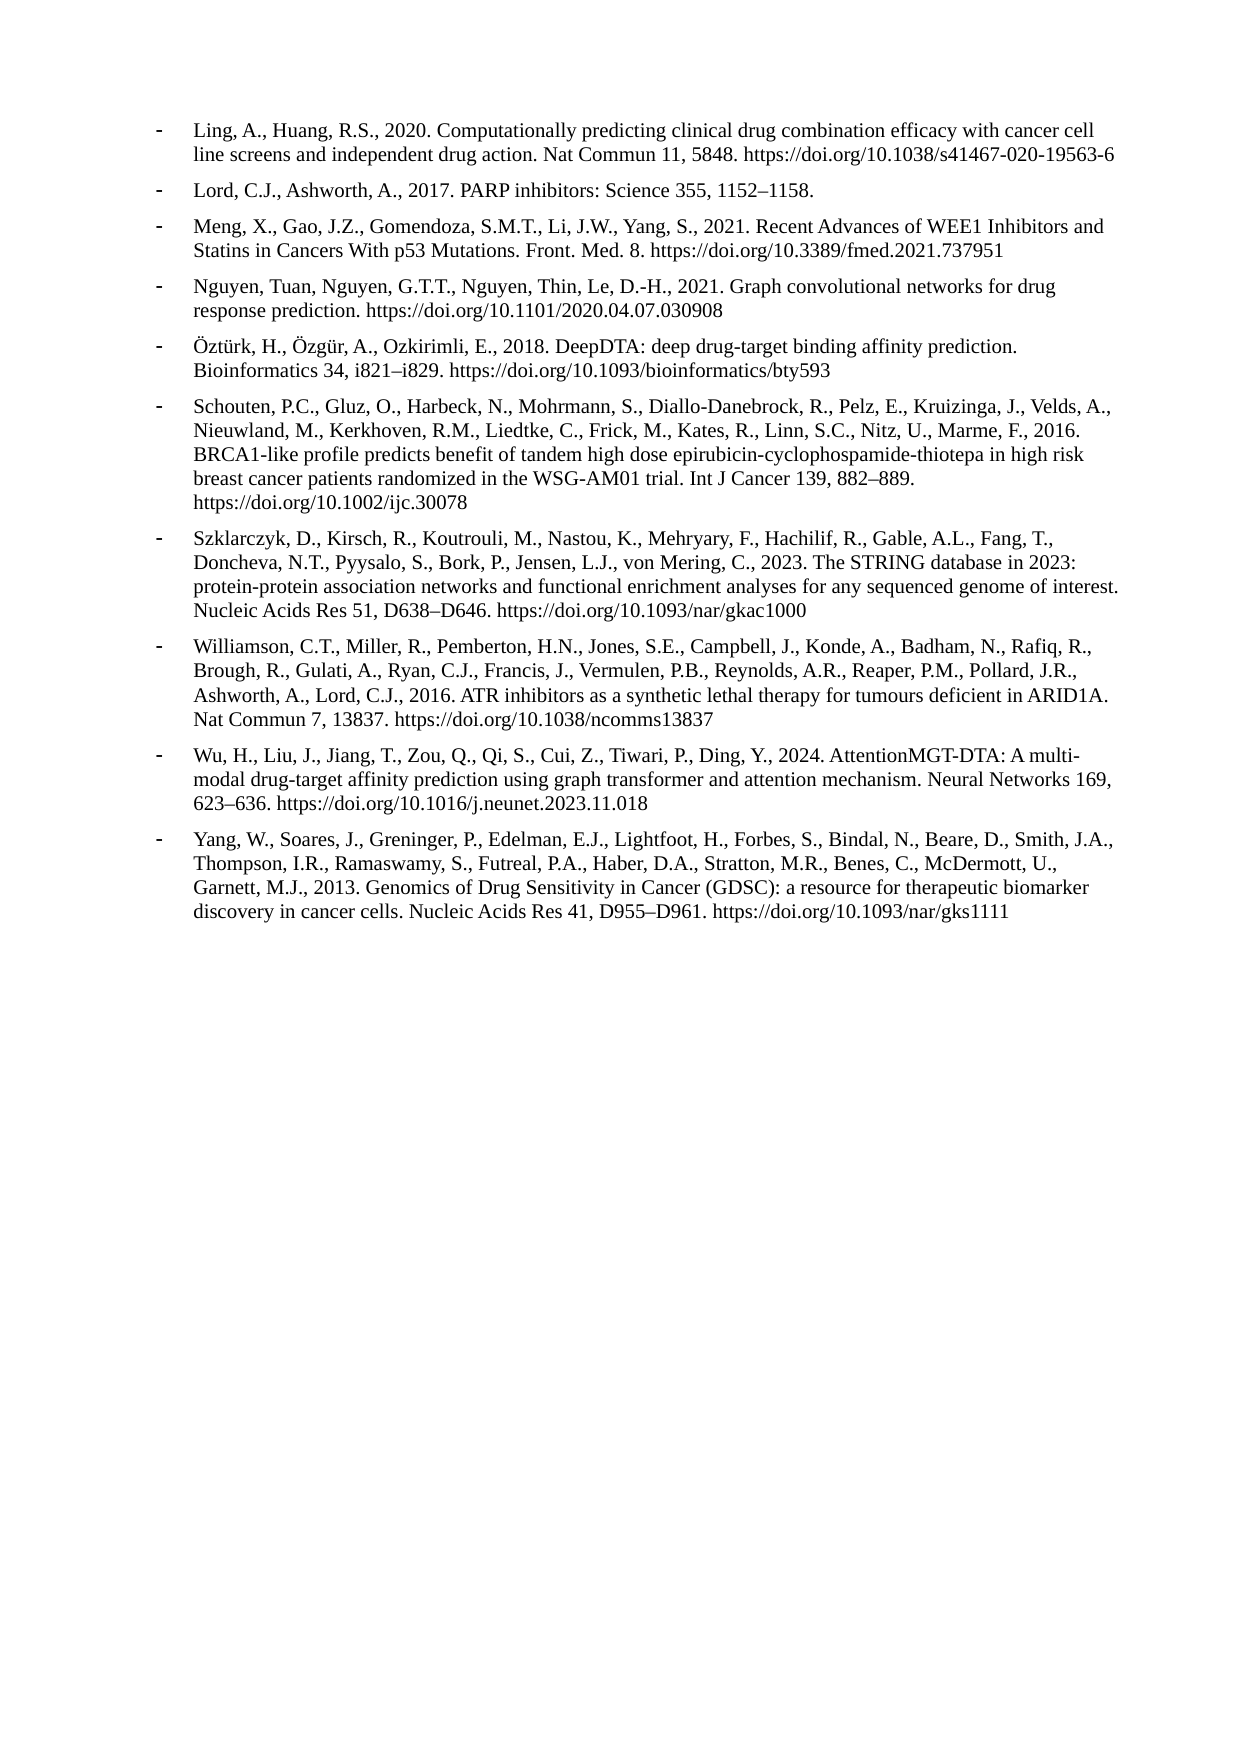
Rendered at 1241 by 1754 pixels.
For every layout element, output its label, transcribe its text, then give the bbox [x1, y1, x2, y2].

list Öztürk, H., Özgür, A., Ozkirimli, E., 2018. DeepDTA: deep drug-target binding affinity prediction. Bioinformatics 34, i821–i829. https://doi.org/10.1093/bioinformatics/bty593 [156, 334, 1122, 382]
list Yang, W., Soares, J., Greninger, P., Edelman, E.J., Lightfoot, H., Forbes, S., Bindal, N., Beare, D., Smith, J.A., Thompson, I.R., Ramaswamy, S., Futreal, P.A., Haber, D.A., Stratton, M.R., Benes, C., McDermott, U., Garnett, M.J., 2013. Genomics of Drug Sensitivity in Cancer (GDSC): a resource for therapeutic biomarker discovery in cancer cells. Nucleic Acids Res 41, D955–D961. https://doi.org/10.1093/nar/gks1111 [156, 827, 1122, 923]
list Ling, A., Huang, R.S., 2020. Computationally predicting clinical drug combination efficacy with cancer cell line screens and independent drug action. Nat Commun 11, 5848. https://doi.org/10.1038/s41467-020-19563-6 [156, 118, 1122, 166]
list Schouten, P.C., Gluz, O., Harbeck, N., Mohrmann, S., Diallo-Danebrock, R., Pelz, E., Kruizinga, J., Velds, A., Nieuwland, M., Kerkhoven, R.M., Liedtke, C., Frick, M., Kates, R., Linn, S.C., Nitz, U., Marme, F., 2016. BRCA1-like profile predicts benefit of tandem high dose epirubicin-cyclophospamide-thiotepa in high risk breast cancer patients randomized in the WSG-AM01 trial. Int J Cancer 139, 882–889. https://doi.org/10.1002/ijc.30078 [156, 394, 1122, 514]
list Szklarczyk, D., Kirsch, R., Koutrouli, M., Nastou, K., Mehryary, F., Hachilif, R., Gable, A.L., Fang, T., Doncheva, N.T., Pyysalo, S., Bork, P., Jensen, L.J., von Mering, C., 2023. The STRING database in 2023: protein-protein association networks and functional enrichment analyses for any sequenced genome of interest. Nucleic Acids Res 51, D638–D646. https://doi.org/10.1093/nar/gkac1000 [156, 526, 1122, 622]
list Lord, C.J., Ashworth, A., 2017. PARP inhibitors: Science 355, 1152–1158. [156, 178, 1122, 202]
list Wu, H., Liu, J., Jiang, T., Zou, Q., Qi, S., Cui, Z., Tiwari, P., Ding, Y., 2024. AttentionMGT-DTA: A multi-modal drug-target affinity prediction using graph transformer and attention mechanism. Neural Networks 169, 623–636. https://doi.org/10.1016/j.neunet.2023.11.018 [156, 742, 1122, 815]
list Williamson, C.T., Miller, R., Pemberton, H.N., Jones, S.E., Campbell, J., Konde, A., Badham, N., Rafiq, R., Brough, R., Gulati, A., Ryan, C.J., Francis, J., Vermulen, P.B., Reynolds, A.R., Reaper, P.M., Pollard, J.R., Ashworth, A., Lord, C.J., 2016. ATR inhibitors as a synthetic lethal therapy for tumours deficient in ARID1A. Nat Commun 7, 13837. https://doi.org/10.1038/ncomms13837 [156, 634, 1122, 731]
list Meng, X., Gao, J.Z., Gomendoza, S.M.T., Li, J.W., Yang, S., 2021. Recent Advances of WEE1 Inhibitors and Statins in Cancers With p53 Mutations. Front. Med. 8. https://doi.org/10.3389/fmed.2021.737951 [156, 214, 1122, 262]
list Nguyen, Tuan, Nguyen, G.T.T., Nguyen, Thin, Le, D.-H., 2021. Graph convolutional networks for drug response prediction. https://doi.org/10.1101/2020.04.07.030908 [156, 274, 1122, 322]
